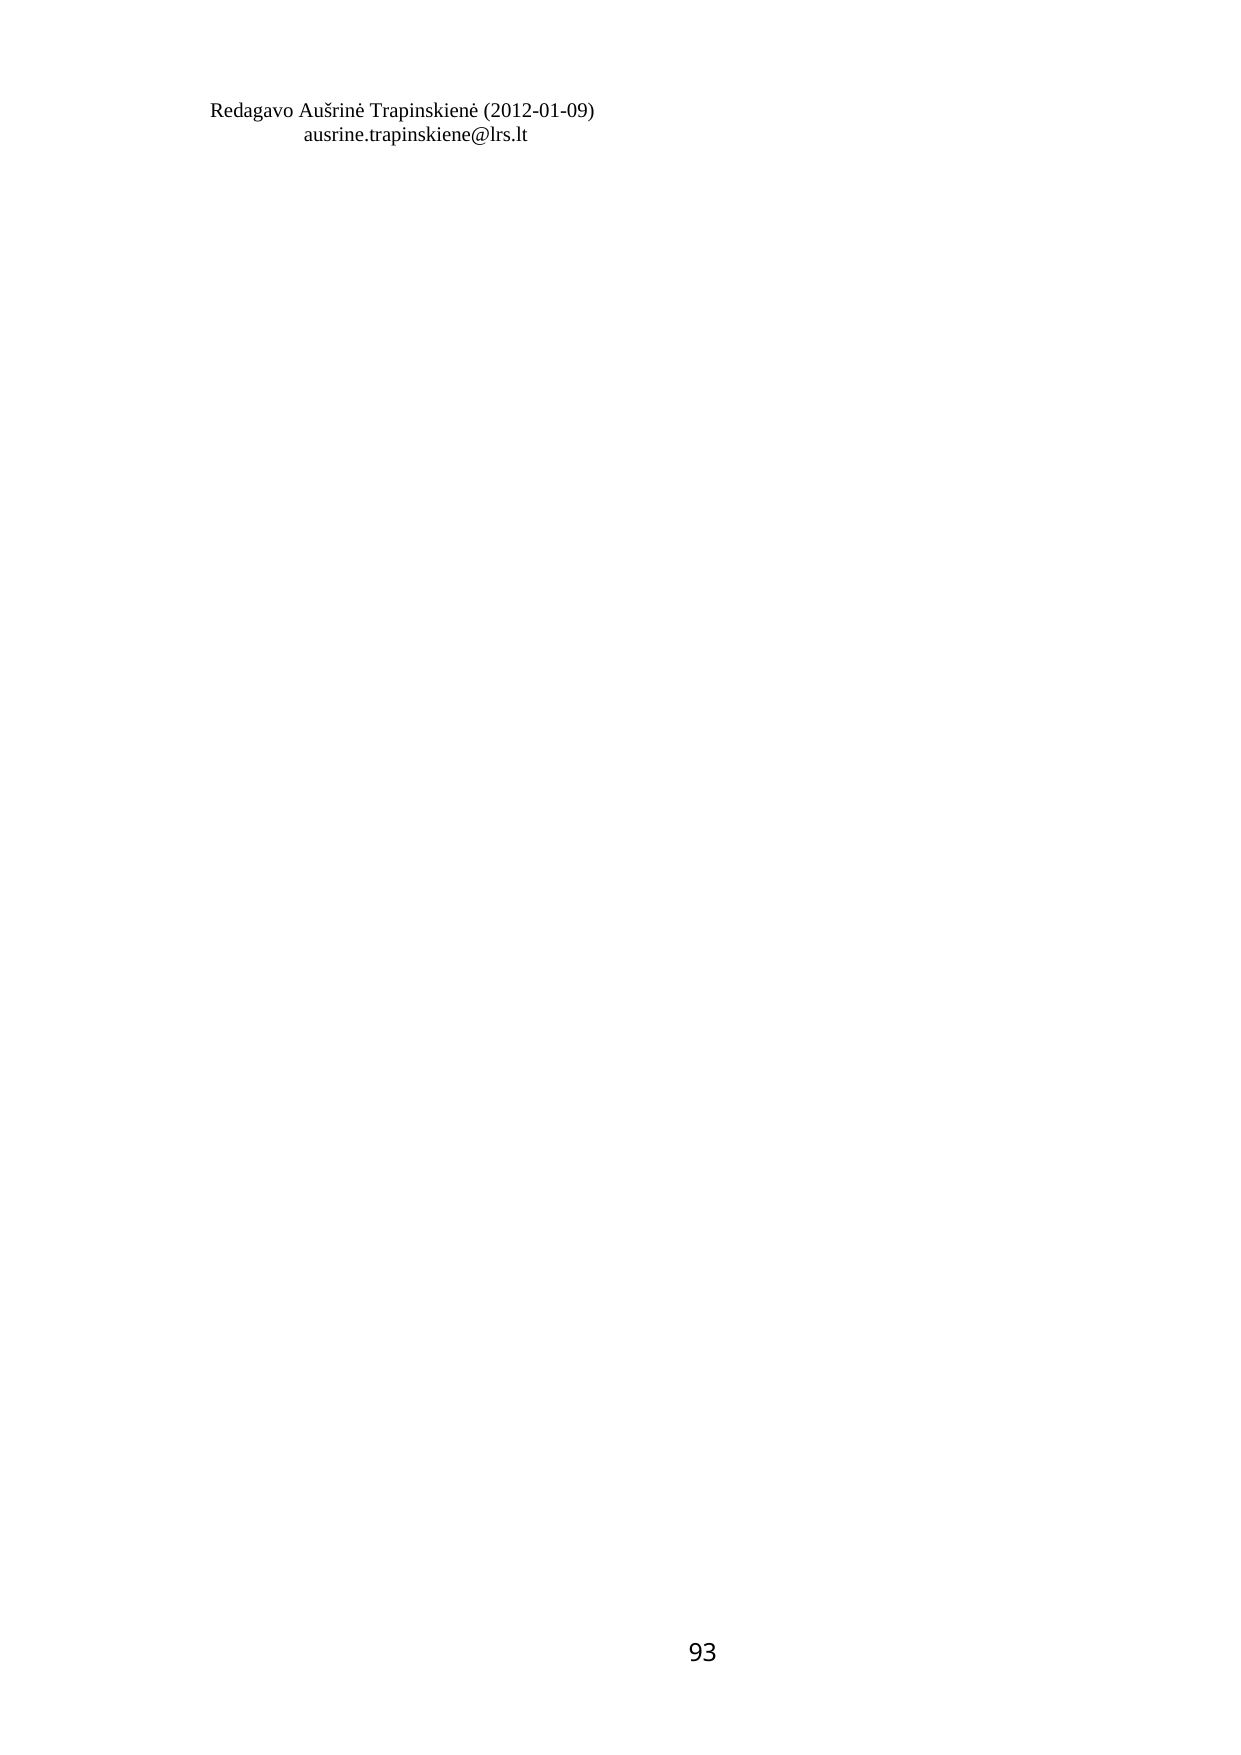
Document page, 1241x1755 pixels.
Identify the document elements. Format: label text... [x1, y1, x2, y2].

text Redagavo Aušrinė Trapinskienė (2012-01-09) [210, 98, 1120, 122]
text ausrine.trapinskiene@lrs.lt [210, 122, 1120, 146]
